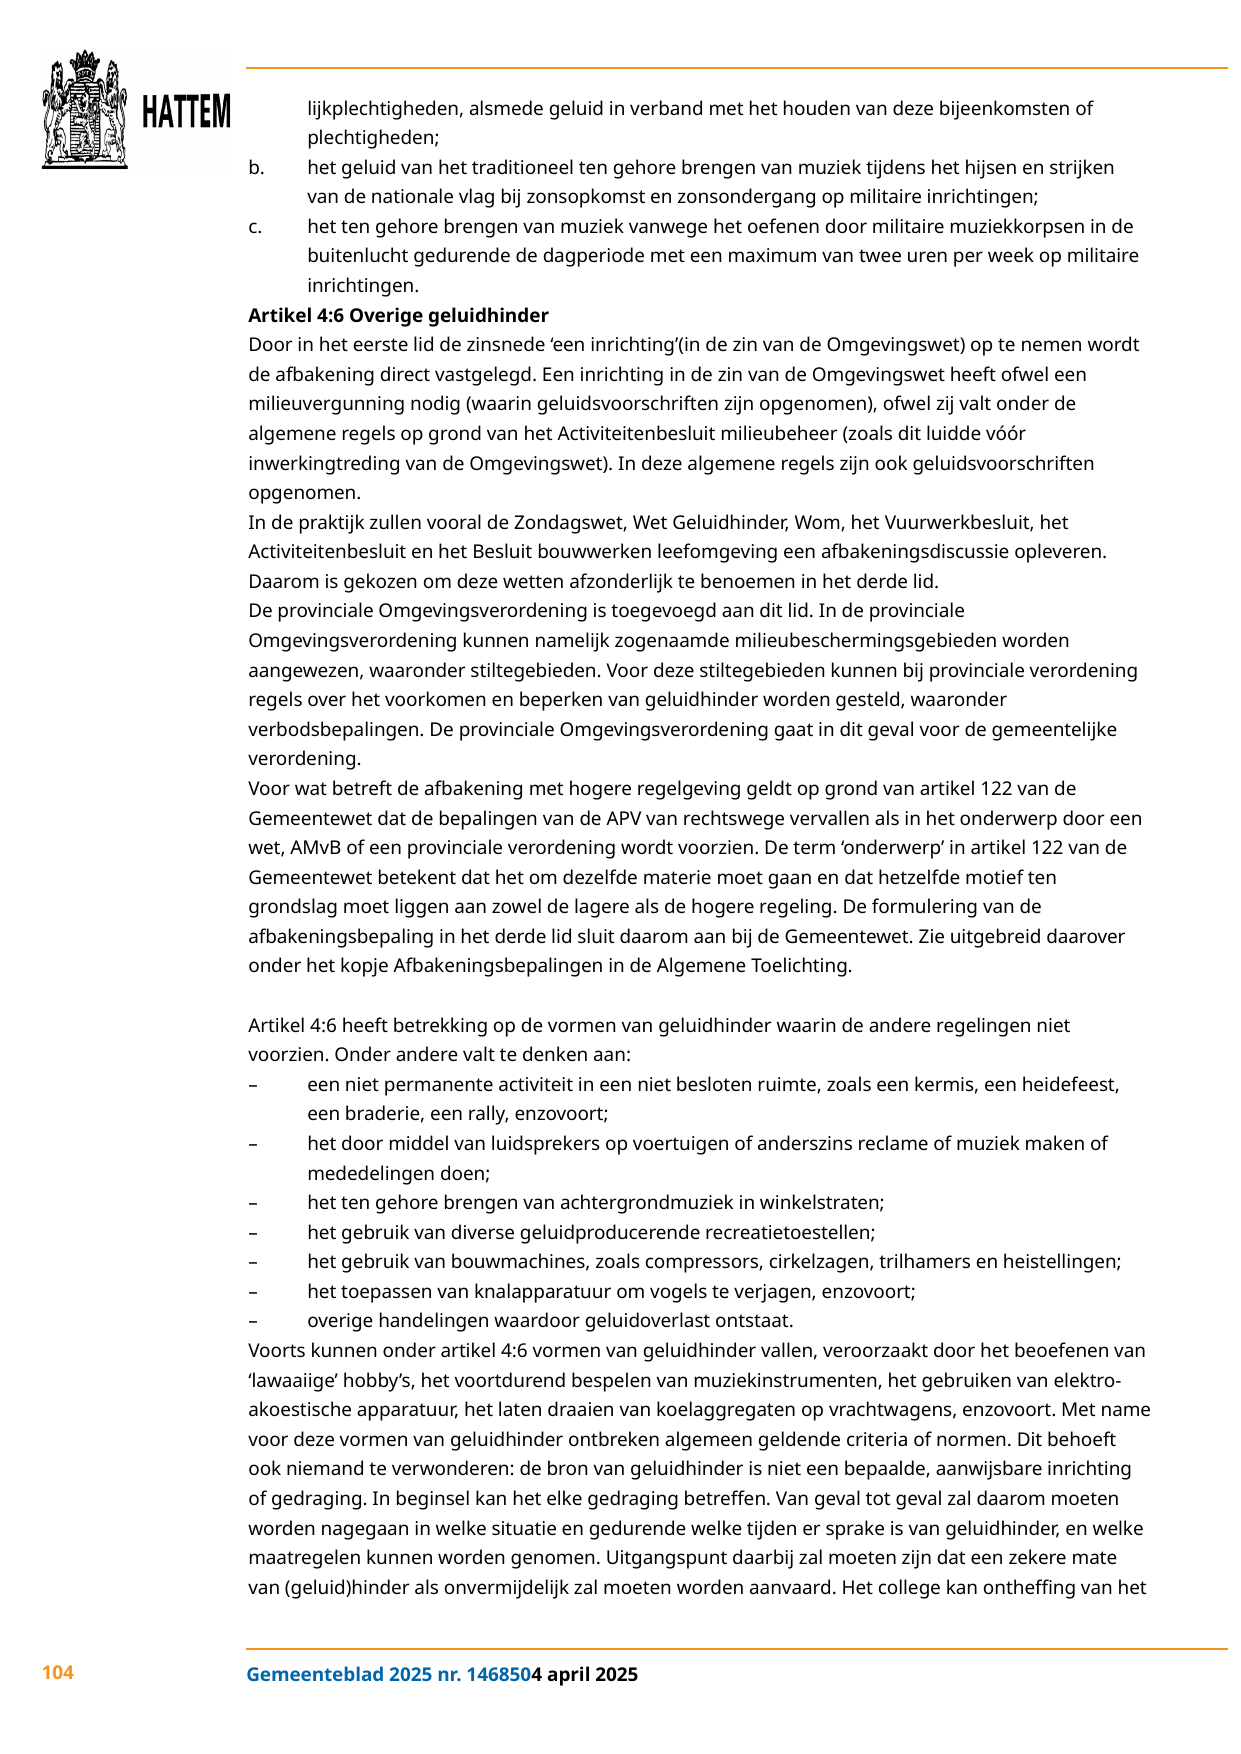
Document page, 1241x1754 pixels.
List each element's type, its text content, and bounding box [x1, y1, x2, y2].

list een niet permanente activiteit in een niet besloten ruimte, zoals een kermis, een heidefeest, een braderie, een rally, enzovoort; [248, 1071, 1152, 1126]
list het gebruik van diverse geluidproducerende recreatietoestellen; [248, 1219, 1152, 1245]
text Door in het eerste lid de zinsnede ‘een inrichting’(in de zin van de Omgevingswet) op te nemen wordt de afbakening direct vastgelegd. Een inrichting in de zin van de Omgevingswet heeft ofwel een milieuvergunning nodig (waarin geluidsvoorschriften zijn opgenomen), ofwel zij valt onder de algemene regels op grond van het Activiteitenbesluit milieubeheer (zoals dit luidde vóór inwerkingtreding van de Omgevingswet). In deze algemene regels zijn ook geluidsvoorschriften opgenomen. [248, 331, 1152, 505]
text Voorts kunnen onder artikel 4:6 vormen van geluidhinder vallen, veroorzaakt door het beoefenen van ‘lawaaiige’ hobby’s, het voortdurend bespelen van muziekinstrumenten, het gebruiken van elektro-akoestische apparatuur, het laten draaien van koelaggregaten op vrachtwagens, enzovoort. Met name voor deze vormen van geluidhinder ontbreken algemeen geldende criteria of normen. Dit behoeft ook niemand te verwonderen: de bron van geluidhinder is niet een bepaalde, aanwijsbare inrichting of gedraging. In beginsel kan het elke gedraging betreffen. Van geval tot geval zal daarom moeten worden nagegaan in welke situatie en gedurende welke tijden er sprake is van geluidhinder, en welke maatregelen kunnen worden genomen. Uitgangspunt daarbij zal moeten zijn dat een zekere mate van (geluid)hinder als onvermijdelijk zal moeten worden aanvaard. Het college kan ontheffing van het [248, 1337, 1152, 1600]
list overige handelingen waardoor geluidoverlast ontstaat. [248, 1308, 1152, 1333]
text In de praktijk zullen vooral de Zondagswet, Wet Geluidhinder, Wom, het Vuurwerkbesluit, het Activiteitenbesluit en het Besluit bouwwerken leefomgeving een afbakeningsdiscussie opleveren. Daarom is gekozen om deze wetten afzonderlijk te benoemen in het derde lid. [248, 509, 1152, 594]
list het ten gehore brengen van achtergrondmuziek in winkelstraten; [248, 1189, 1152, 1215]
text De provinciale Omgevingsverordening is toegevoegd aan dit lid. In de provinciale Omgevingsverordening kunnen namelijk zogenaamde milieubeschermingsgebieden worden aangewezen, waaronder stiltegebieden. Voor deze stiltegebieden kunnen bij provinciale verordening regels over het voorkomen en beperken van geluidhinder worden gesteld, waaronder verbodsbepalingen. De provinciale Omgevingsverordening gaat in dit geval voor de gemeentelijke verordening. [248, 598, 1152, 771]
list lijkplechtigheden, alsmede geluid in verband met het houden van deze bijeenkomsten of plechtigheden; [248, 95, 1152, 150]
list het gebruik van bouwmachines, zoals compressors, cirkelzagen, trilhamers en heistellingen; [248, 1248, 1152, 1274]
text Voor wat betreft de afbakening met hogere regelgeving geldt op grond van artikel 122 van de Gemeentewet dat de bepalingen van de APV van rechtswege vervallen als in het onderwerp door een wet, AMvB of een provinciale verordening wordt voorzien. De term ‘onderwerp’ in artikel 122 van de Gemeentewet betekent dat het om dezelfde materie moet gaan en dat hetzelfde motief ten grondslag moet liggen aan zowel de lagere als de hogere regeling. De formulering van de afbakeningsbepaling in het derde lid sluit daarom aan bij de Gemeentewet. Zie uitgebreid daarover onder het kopje Afbakeningsbepalingen in de Algemene Toelichting. [248, 775, 1152, 978]
list het geluid van het traditioneel ten gehore brengen van muziek tijdens het hijsen en strijken van de nationale vlag bij zonsopkomst en zonsondergang op militaire inrichtingen; [248, 154, 1152, 209]
list het toepassen van knalapparatuur om vogels te verjagen, enzovoort; [248, 1278, 1152, 1304]
list het door middel van luidsprekers op voertuigen of anderszins reclame of muziek maken of mededelingen doen; [248, 1130, 1152, 1186]
list het ten gehore brengen van muziek vanwege het oefenen door militaire muziekkorpsen in de buitenlucht gedurende de dagperiode met een maximum van twee uren per week op militaire inrichtingen. [248, 213, 1152, 298]
picture [41, 47, 231, 172]
text Artikel 4:6 Overige geluidhinder [248, 302, 1152, 328]
text Artikel 4:6 heeft betrekking op de vormen van geluidhinder waarin de andere regelingen niet voorzien. Onder andere valt te denken aan: [248, 1012, 1152, 1067]
